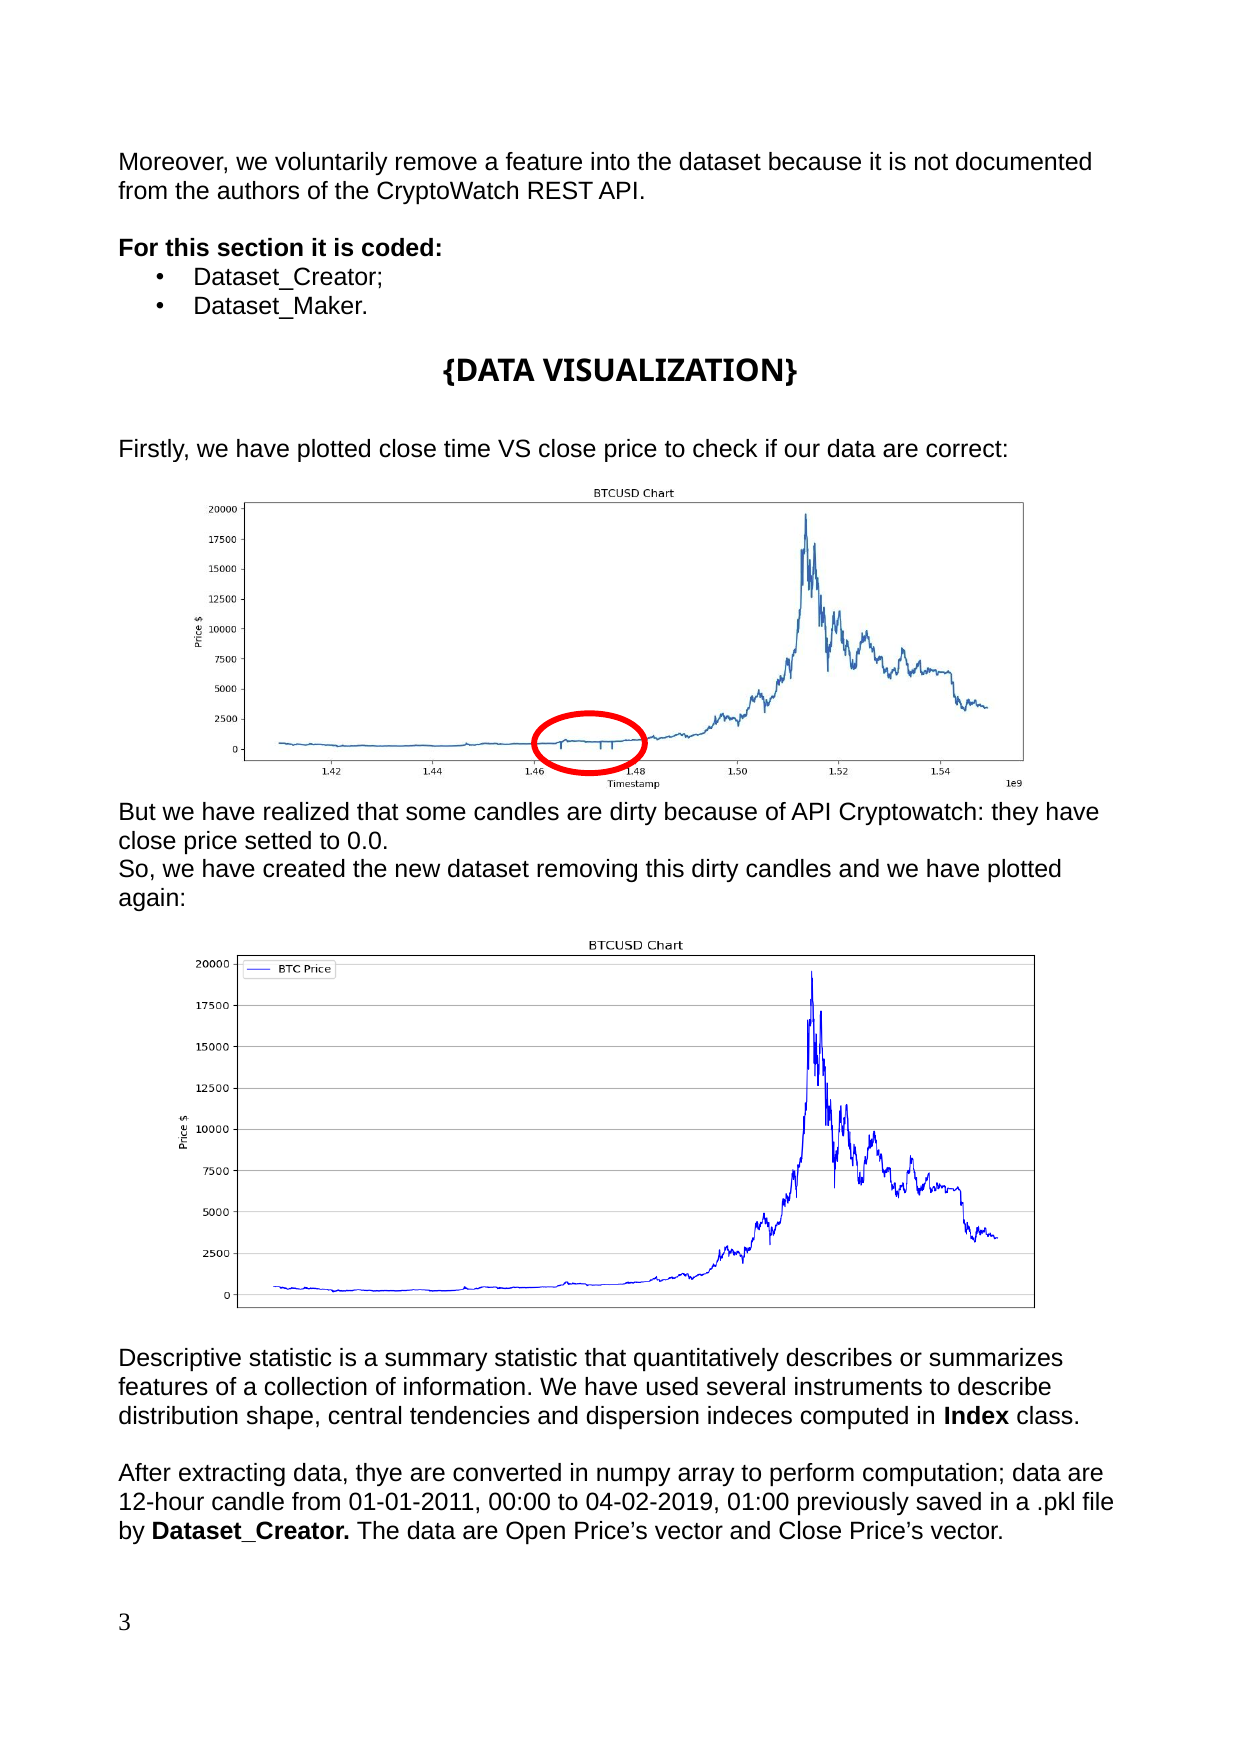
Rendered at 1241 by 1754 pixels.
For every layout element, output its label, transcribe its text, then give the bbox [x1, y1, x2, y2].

picture [118, 462, 1123, 797]
text Firstly, we have plotted close time VS close price to check if our data are correct: [118, 433, 1122, 462]
text {DATA VISUALIZATION} [118, 348, 1122, 391]
text But we have realized that some candles are dirty because of API Cryptowatch: they have close price setted to 0.0. [118, 797, 1122, 854]
text For this section it is coded: [118, 233, 1122, 262]
picture [175, 931, 1039, 1318]
text So, we have created the new dataset removing this dirty candles and we have plotted again: [118, 854, 1122, 912]
text Descriptive statistic is a summary statistic that quantitatively describes or summarizes features of a collection of information. We have used several instruments to describe distribution shape, central tendencies and dispersion indeces computed in Index class. [118, 1318, 1122, 1429]
text After extracting data, thye are converted in numpy array to perform computation; data are 12-hour candle from 01-01-2011, 00:00 to 04-02-2019, 01:00 previously saved in a .pkl file by Dataset_Creator. The data are Open Price’s vector and Close Price’s vector. [118, 1458, 1122, 1544]
text Moreover, we voluntarily remove a feature into the dataset because it is not documented from the authors of the CryptoWatch REST API. [118, 147, 1122, 204]
list Dataset_Creator; [156, 262, 1122, 291]
list Dataset_Maker. [156, 291, 1122, 319]
